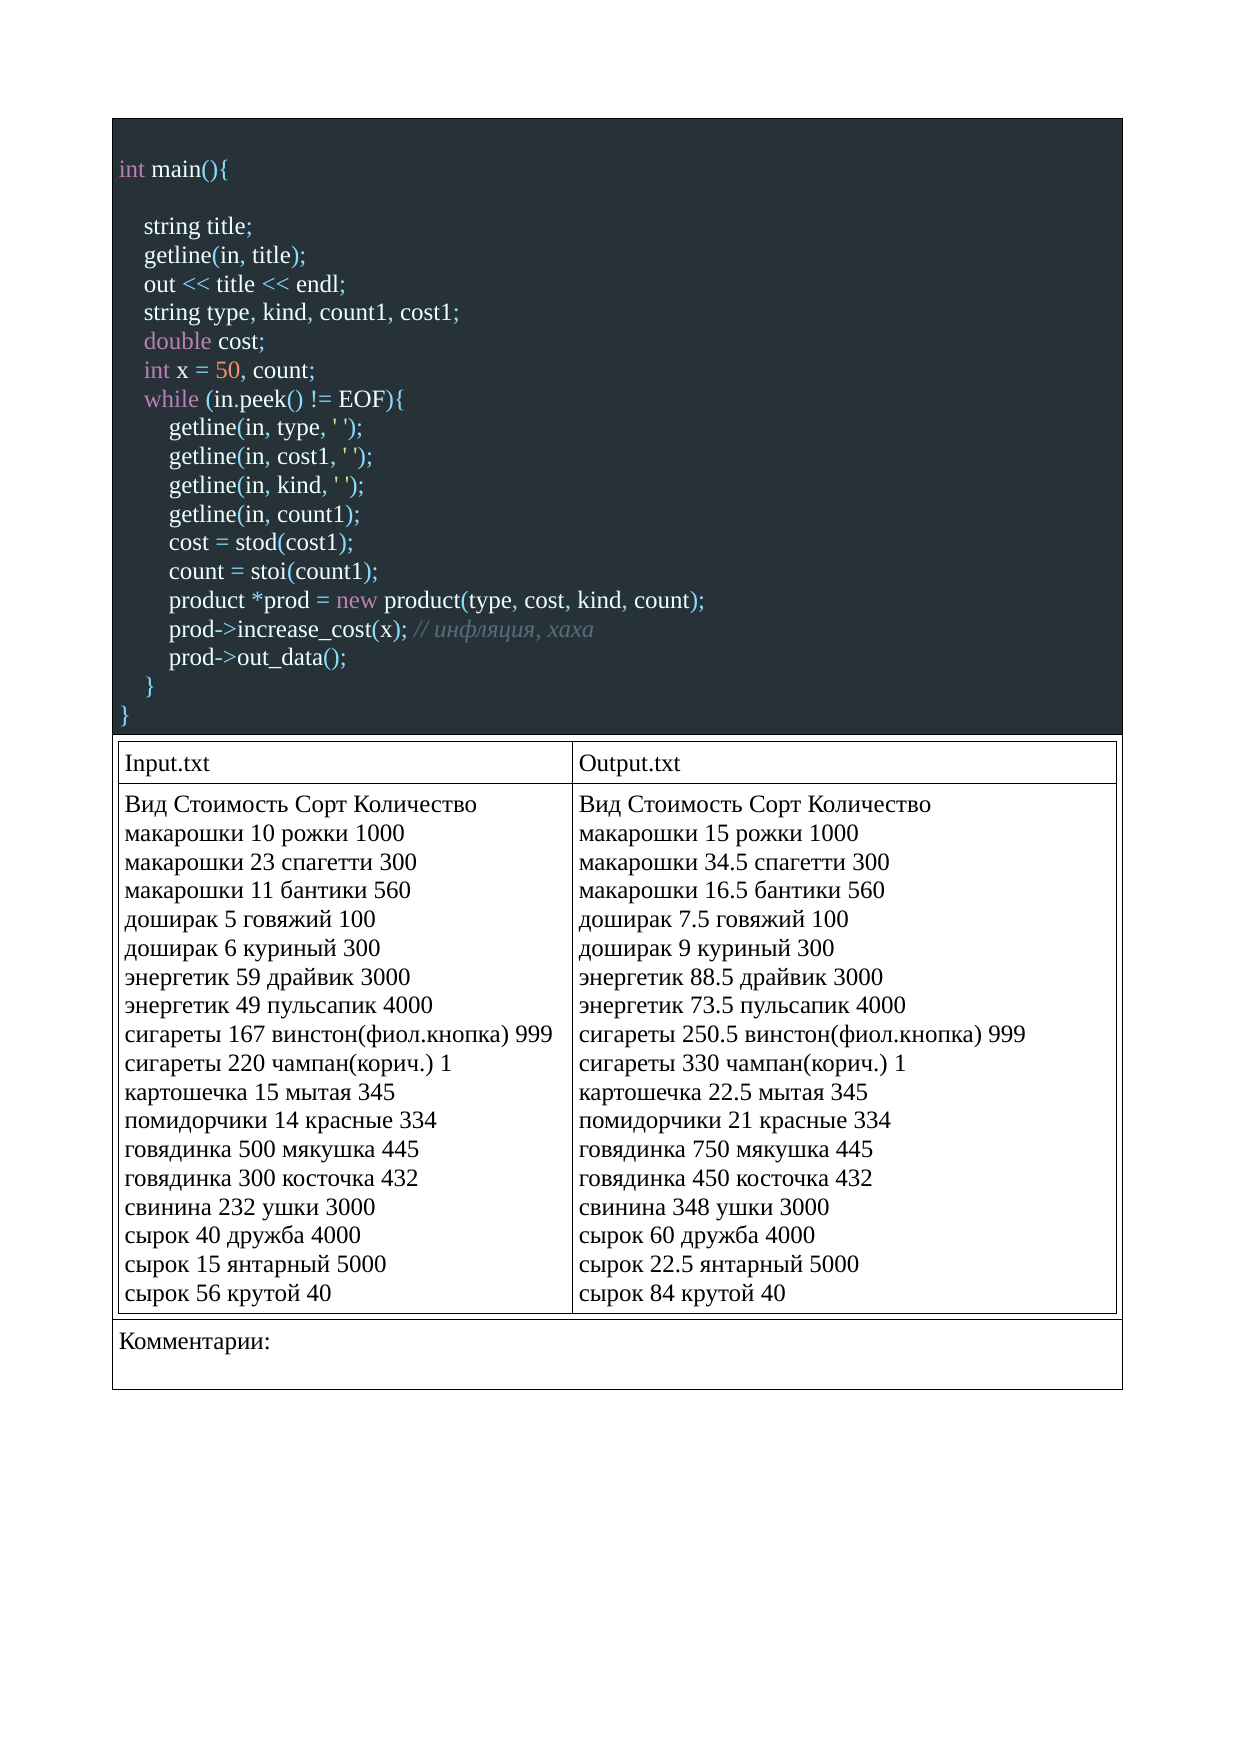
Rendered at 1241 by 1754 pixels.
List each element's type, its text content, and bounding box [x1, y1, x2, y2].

table_cell Вид Стоимость Сорт Количество макарошки 10 рожки 1000 макарошки 23 спагетти 300 макарошки 11 бантики 560 доширак 5 говяжий 100 доширак 6 куриный 300 энергетик 59 драйвик 3000 энергетик 49 пульсапик 4000 сигареты 167 винстон(фиол.кнопка) 999 сигареты 220 чампан(корич.) 1 картошечка 15 мытая 345 помидорчики 14 красные 334 говядинка 500 мякушка 445 говядинка 300 косточка 432 свинина 232 ушки 3000 сырок 40 дружба 4000 сырок 15 янтарный 5000 сырок 56 крутой 40 [119, 784, 572, 1312]
table_cell int main(){ string title; getline(in, title); out << title << endl; string type, kind, count1, cost1; double cost; int x = 50, count; while (in.peek() != EOF){ getline(in, type, ' '); getline(in, cost1, ' '); getline(in, kind, ' '); getline(in, count1); cost = stod(cost1); count = stoi(count1); product *prod = new product(type, cost, kind, count); prod->increase_cost(x); // инфляция, хаха prod->out_data(); } } [113, 119, 1122, 734]
table_cell Вид Стоимость Сорт Количество макарошки 15 рожки 1000 макарошки 34.5 спагетти 300 макарошки 16.5 бантики 560 доширак 7.5 говяжий 100 доширак 9 куриный 300 энергетик 88.5 драйвик 3000 энергетик 73.5 пульсапик 4000 сигареты 250.5 винстон(фиол.кнопка) 999 сигареты 330 чампан(корич.) 1 картошечка 22.5 мытая 345 помидорчики 21 красные 334 говядинка 750 мякушка 445 говядинка 450 косточка 432 свинина 348 ушки 3000 сырок 60 дружба 4000 сырок 22.5 янтарный 5000 сырок 84 крутой 40 [573, 784, 1116, 1312]
table_header Output.txt [573, 742, 1116, 782]
table_cell Комментарии: [113, 1320, 1122, 1389]
table_cell [113, 735, 1122, 1319]
table_header Input.txt [119, 742, 572, 782]
